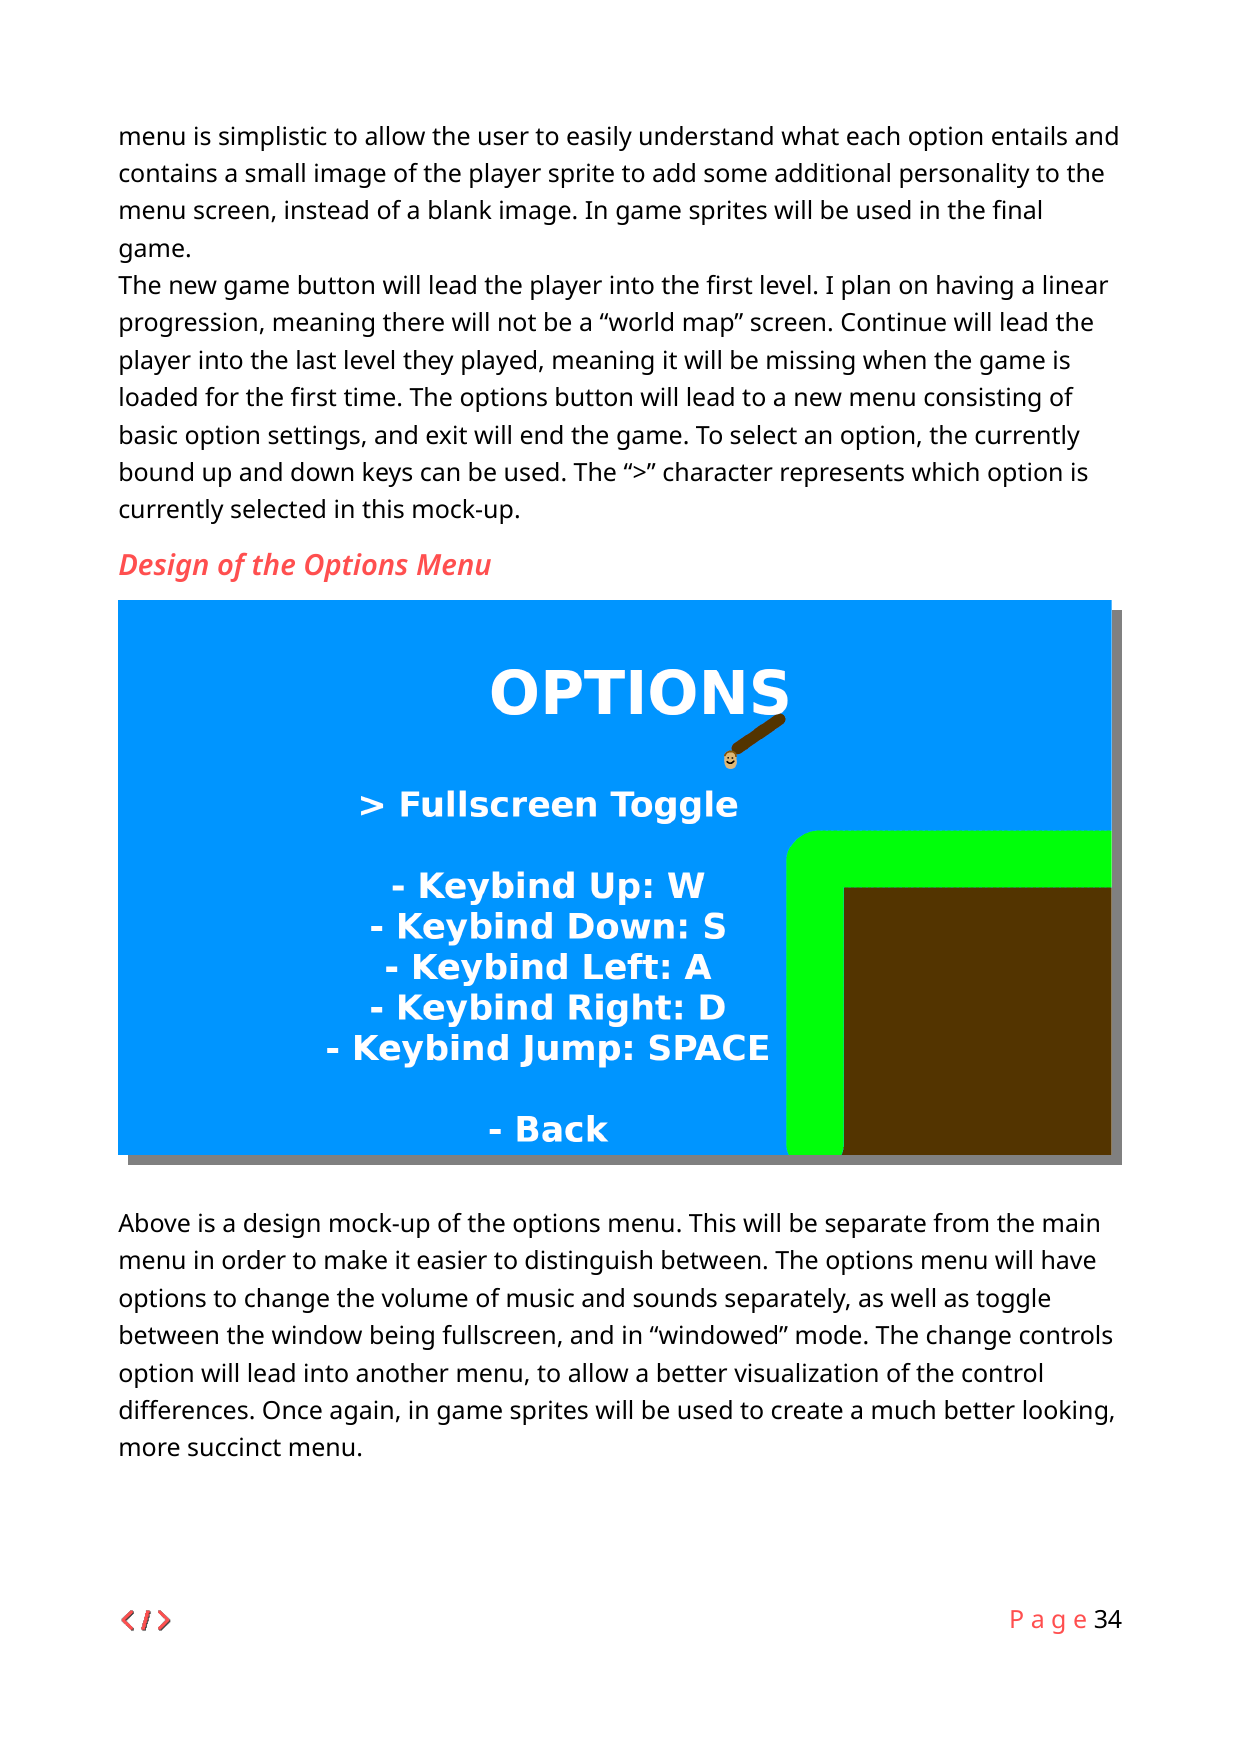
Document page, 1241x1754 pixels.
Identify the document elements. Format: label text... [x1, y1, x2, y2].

text Above is a design mock-up of the options menu. This will be separate from the main menu in order to make it easier to distinguish between. The options menu will have options to change the volume of music and sounds separately, as well as toggle between the window being fullscreen, and in “windowed” mode. The change controls option will lead into another menu, to allow a better visualization of the control differences. Once again, in game sprites will be used to create a much better looking, more succinct menu. [118, 1155, 1122, 1464]
picture [116, 1591, 175, 1649]
text The new game button will lead the player into the first level. I plan on having a linear progression, meaning there will not be a “world map” screen. Continue will lead the player into the last level they played, meaning it will be missing when the game is loaded for the first time. The options button will lead to a new menu consisting of basic option settings, and exit will end the game. To select an option, the currently bound up and down keys can be used. The “>” character represents which option is currently selected in this mock-up. [118, 268, 1122, 526]
text menu is simplistic to allow the user to easily understand what each option entails and contains a small image of the player sprite to add some additional personality to the menu screen, instead of a blank image. In game sprites will be used in the final game. [118, 118, 1122, 264]
subtitle Design of the Options Menu [118, 544, 1122, 584]
picture [118, 600, 1112, 1155]
